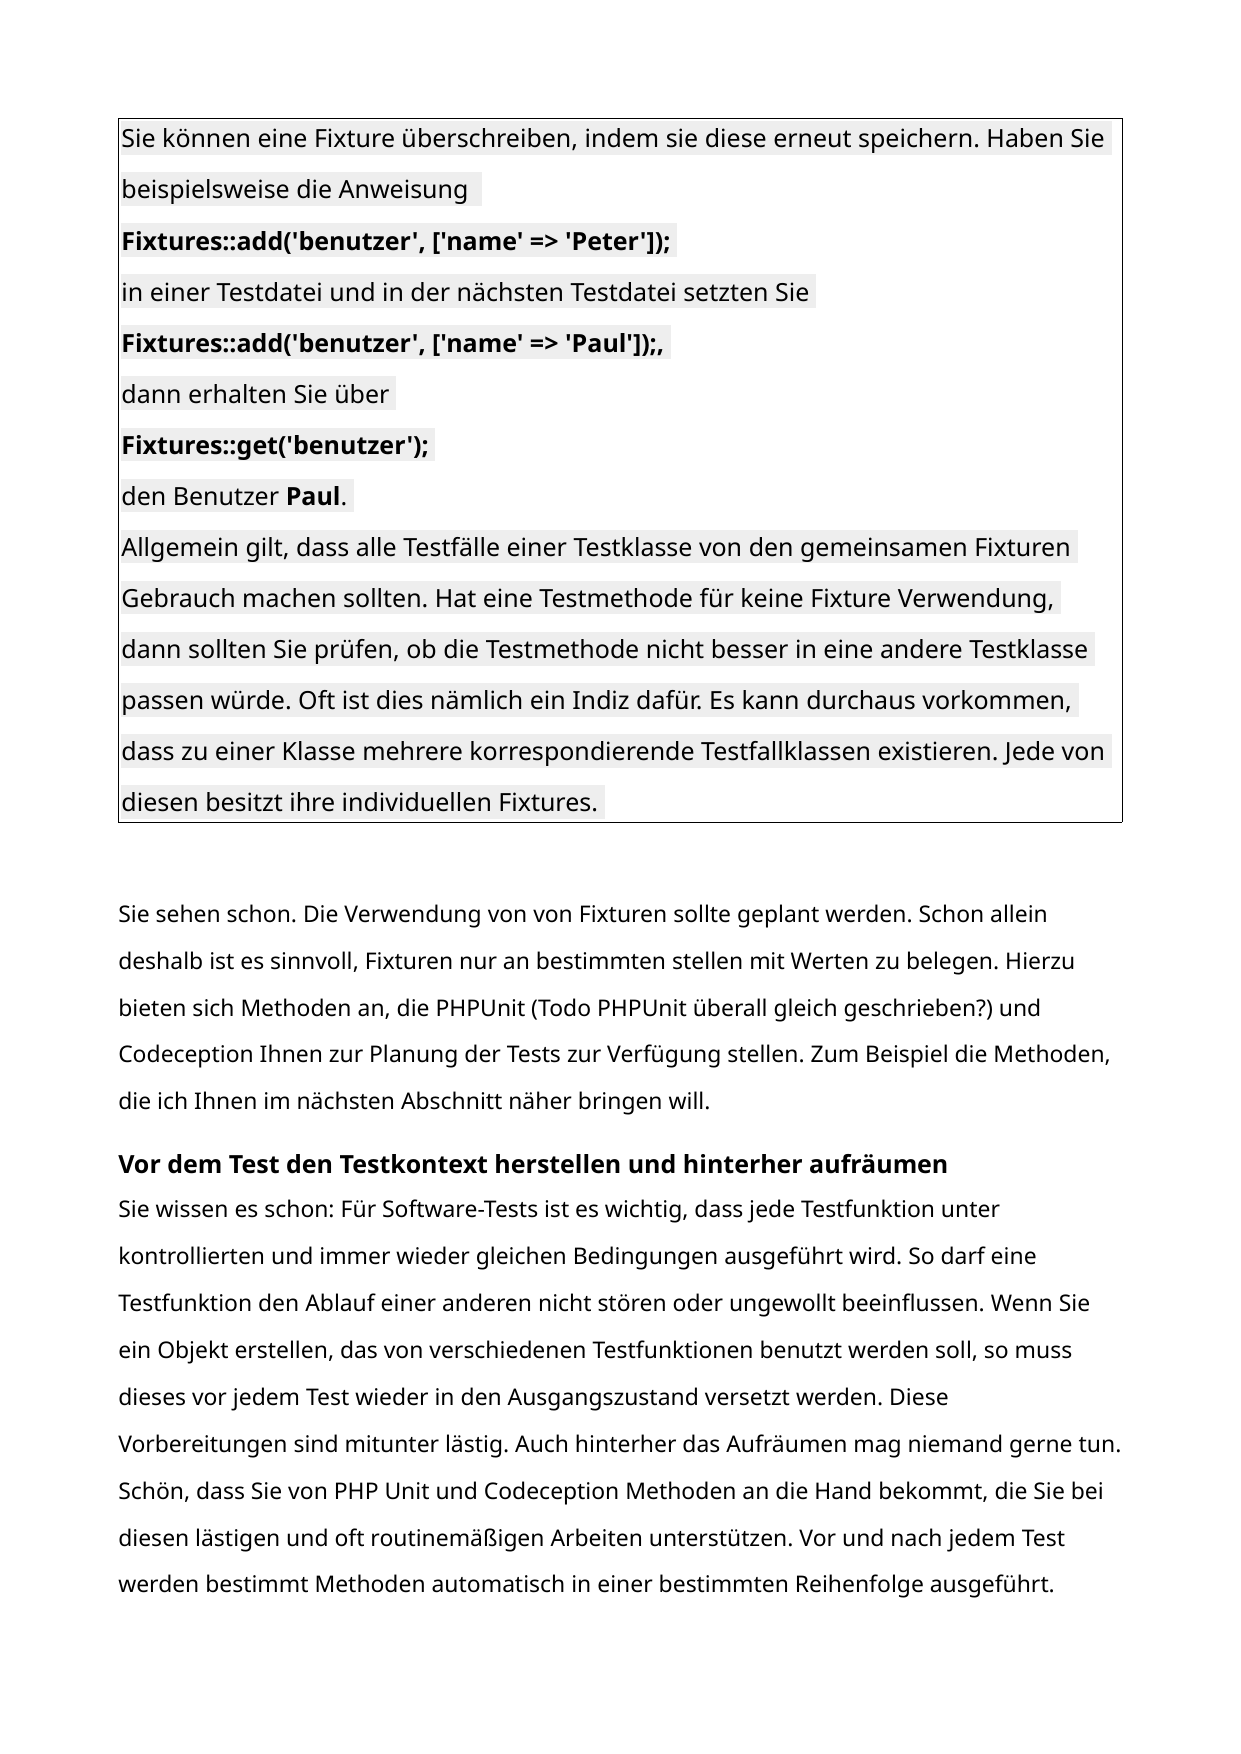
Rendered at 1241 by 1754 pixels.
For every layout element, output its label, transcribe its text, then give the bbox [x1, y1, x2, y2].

text Sie wissen es schon: Für Software-Tests ist es wichtig, dass jede Testfunktion unter kontrollierten und immer wieder gleichen Bedingungen ausgeführt wird. So darf eine Testfunktion den Ablauf einer anderen nicht stören oder ungewollt beeinflussen. Wenn Sie ein Objekt erstellen, das von verschiedenen Testfunktionen benutzt werden soll, so muss dieses vor jedem Test wieder in den Ausgangszustand versetzt werden. Diese Vorbereitungen sind mitunter lästig. Auch hinterher das Aufräumen mag niemand gerne tun. Schön, dass Sie von PHP Unit und Codeception Methoden an die Hand bekommt, die Sie bei diesen lästigen und oft routinemäßigen Arbeiten unterstützen. Vor und nach jedem Test werden bestimmt Methoden automatisch in einer bestimmten Reihenfolge ausgeführt. [118, 1193, 1122, 1599]
text Sie sehen schon. Die Verwendung von von Fixturen sollte geplant werden. Schon allein deshalb ist es sinnvoll, Fixturen nur an bestimmten stellen mit Werten zu belegen. Hierzu bieten sich Methoden an, die PHPUnit (Todo PHPUnit überall gleich geschrieben?) und Codeception Ihnen zur Planung der Tests zur Verfügung stellen. Zum Beispiel die Methoden, die ich Ihnen im nächsten Abschnitt näher bringen will. [118, 898, 1122, 1117]
text Sie können eine Fixture überschreiben, indem sie diese erneut speichern. Haben Sie beispielsweise die Anweisung Fixtures::add('benutzer', ['name' => 'Peter']); in einer Testdatei und in der nächsten Testdatei setzten Sie Fixtures::add('benutzer', ['name' => 'Paul']);, dann erhalten Sie über Fixtures::get('benutzer'); den Benutzer Paul. Allgemein gilt, dass alle Testfälle einer Testklasse von den gemeinsamen Fixturen Gebrauch machen sollten. Hat eine Testmethode für keine Fixture Verwendung, dann sollten Sie prüfen, ob die Testmethode nicht besser in eine andere Testklasse passen würde. Oft ist dies nämlich ein Indiz dafür. Es kann durchaus vorkommen, dass zu einer Klasse mehrere korrespondierende Testfallklassen existieren. Jede von diesen besitzt ihre individuellen Fixtures. [119, 119, 1122, 822]
subtitle Vor dem Test den Testkontext herstellen und hinterher aufräumen [118, 1147, 1122, 1181]
